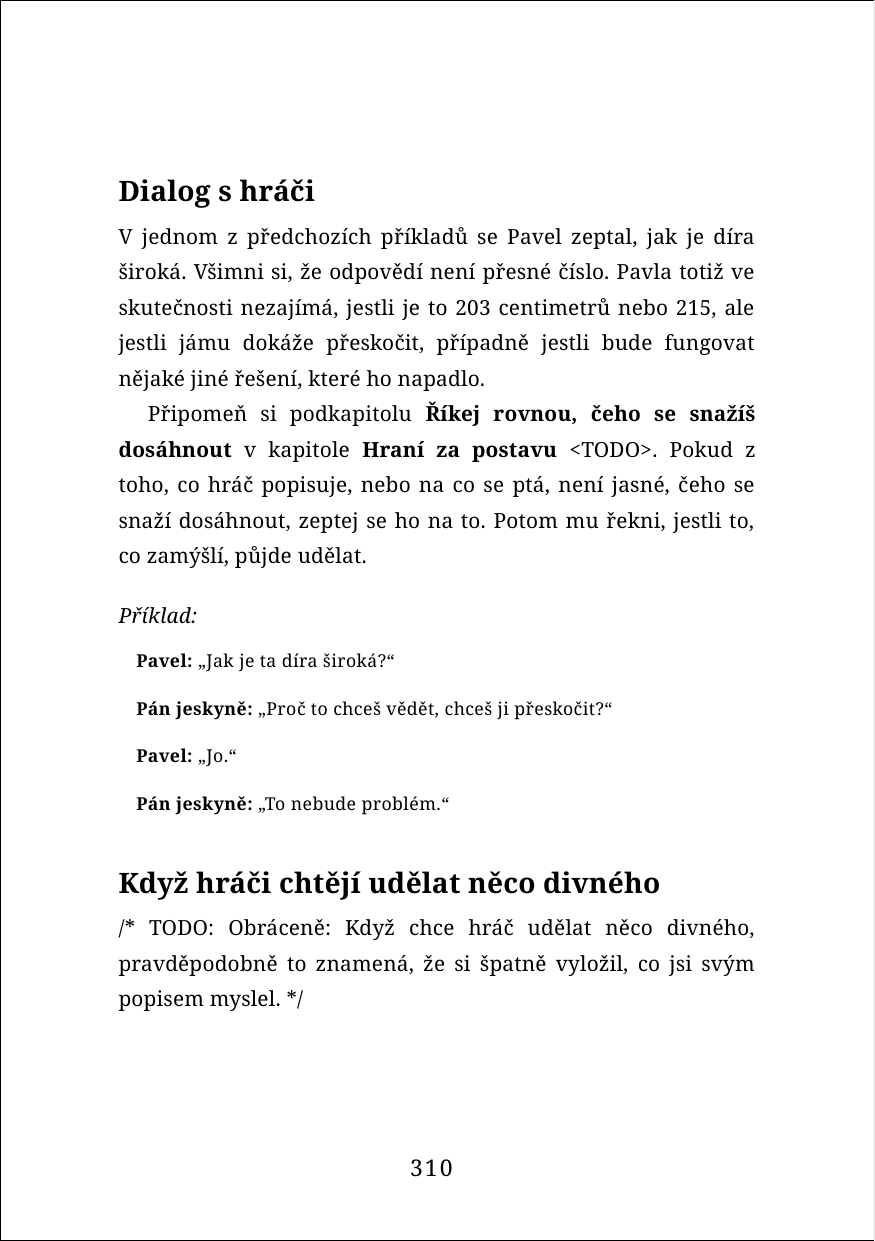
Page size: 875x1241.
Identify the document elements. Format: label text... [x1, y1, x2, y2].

subtitle Když hráči chtějí udělat něco divného [118, 863, 756, 902]
text Příklad: [118, 601, 756, 629]
text Pán jeskyně: „Proč to chceš vědět, chceš ji přeskočit?“ [136, 696, 756, 720]
text /* TODO: Obráceně: Když chce hráč udělat něco divného, pravděpodobně to znamená, že si špatně vyložil, co jsi svým popisem myslel. */ [118, 913, 756, 1013]
text Pavel: „Jak je ta díra široká?“ [136, 648, 756, 672]
text V jednom z předchozích příkladů se Pavel zeptal, jak je díra široká. Všimni si, že odpovědí není přesné číslo. Pavla totiž ve skutečnosti nezajímá, jestli je to 203 centimetrů nebo 215, ale jestli jámu dokáže přeskočit, případně jestli bude fungovat nějaké jiné řešení, které ho napadlo. Připomeň si podkapitolu Říkej rovnou, čeho se snažíš dosáhnout v kapitole Hraní za postavu <TODO>. Pokud z toho, co hráč popisuje, nebo na co se ptá, není jasné, čeho se snaží dosáhnout, zeptej se ho na to. Potom mu řekni, jestli to, co zamýšlí, půjde udělat. [118, 222, 756, 570]
text Pavel: „Jo.“ [136, 744, 756, 768]
subtitle Dialog s hráči [118, 172, 756, 210]
text Pán jeskyně: „To nebude problém.“ [136, 792, 756, 816]
